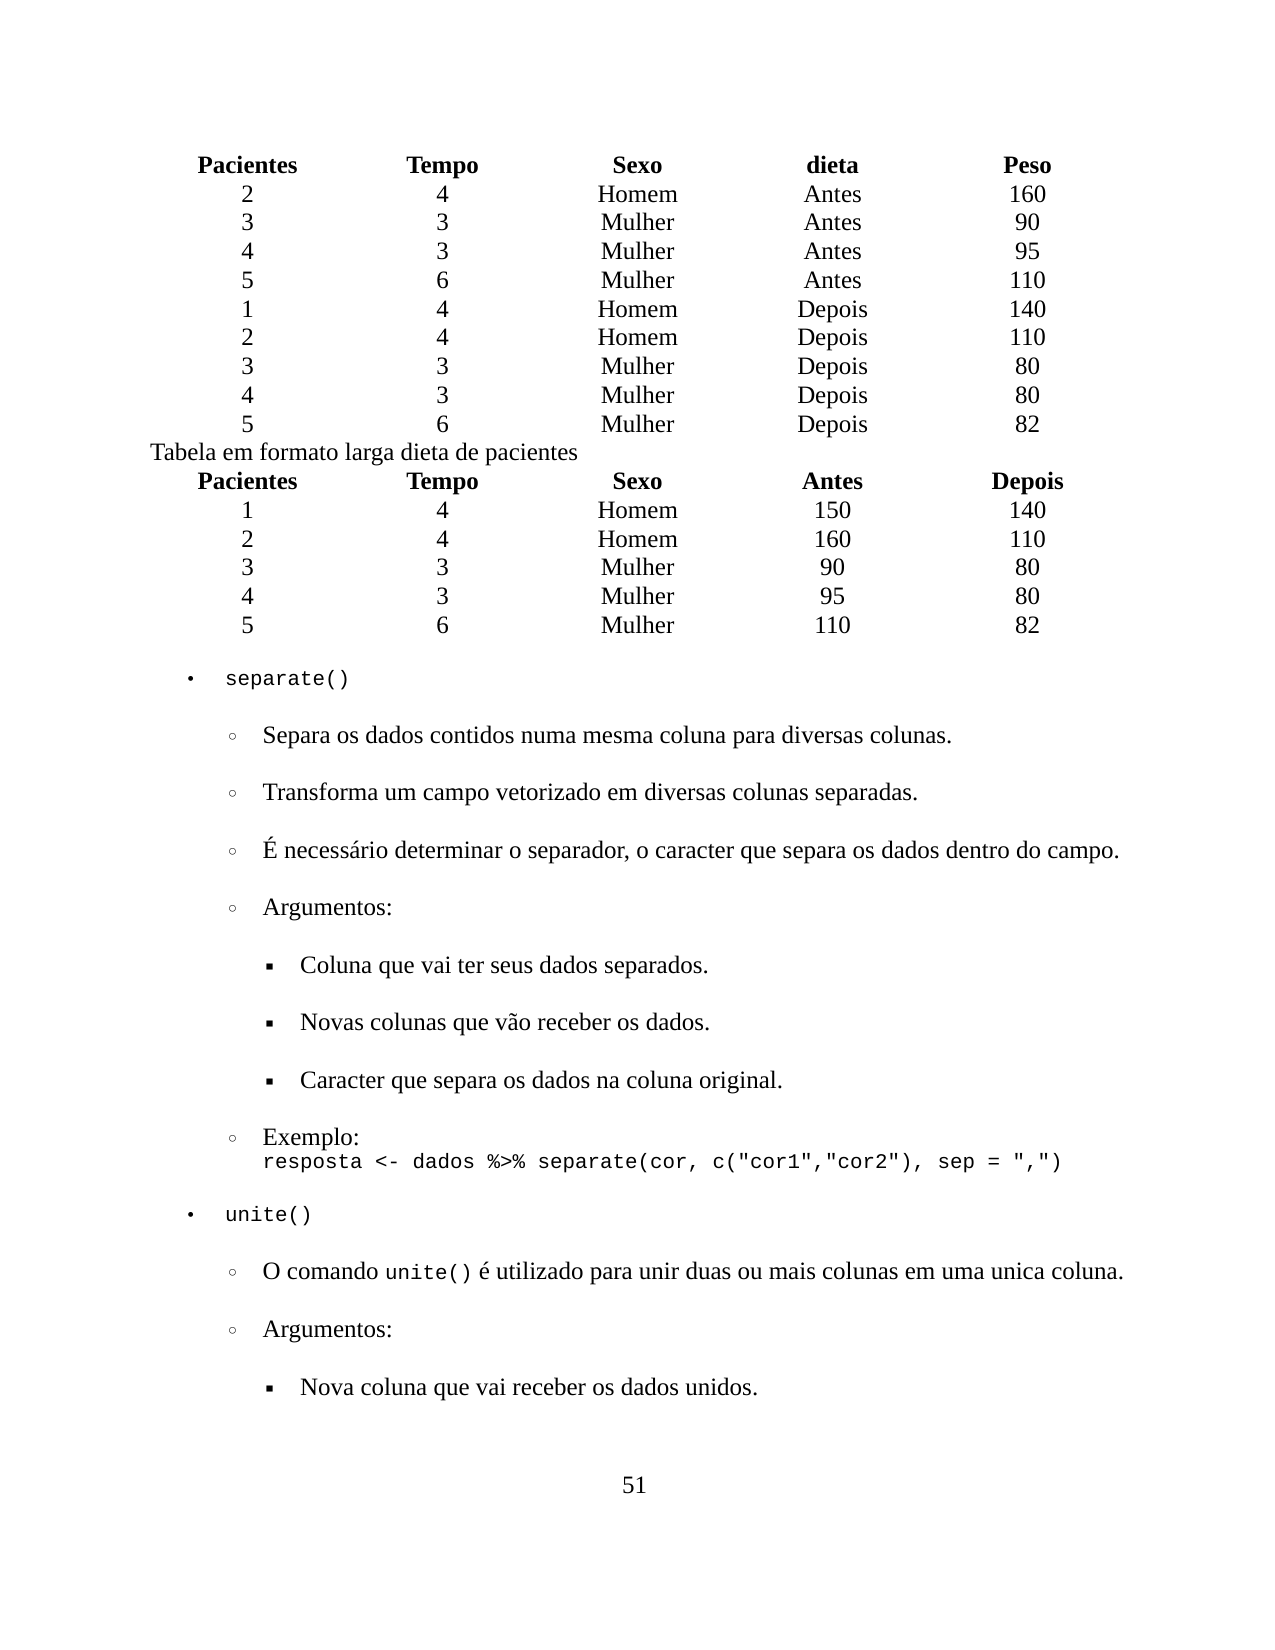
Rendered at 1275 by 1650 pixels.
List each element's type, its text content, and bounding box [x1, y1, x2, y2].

table_cell Mulher [540, 208, 735, 236]
table_cell Mulher [540, 265, 735, 294]
table_cell 6 [345, 610, 540, 639]
table_cell Homem [540, 524, 735, 552]
table_cell 5 [150, 265, 345, 294]
list separate() [187, 667, 1125, 720]
table_cell 140 [930, 294, 1125, 322]
table_cell 2 [150, 179, 345, 207]
table_cell 82 [930, 610, 1125, 639]
table_cell 2 [150, 323, 345, 351]
table_cell 4 [345, 495, 540, 524]
table_cell Depois [735, 380, 930, 409]
list unite() [187, 1203, 1125, 1256]
table_header Sexo [540, 150, 735, 179]
table_cell Mulher [540, 610, 735, 639]
table_cell Homem [540, 294, 735, 322]
table_cell 110 [735, 610, 930, 639]
table_cell 4 [345, 524, 540, 552]
table_cell Antes [735, 208, 930, 236]
table_cell 4 [345, 294, 540, 322]
table_cell 95 [735, 581, 930, 610]
list Nova coluna que vai receber os dados unidos. [262, 1372, 1125, 1429]
list Novas colunas que vão receber os dados. [262, 1007, 1125, 1065]
table_cell 6 [345, 409, 540, 437]
table_cell 110 [930, 323, 1125, 351]
list Exemplo: resposta <- dados %>% separate(cor, c("cor1","cor2"), sep = ",") [225, 1122, 1125, 1203]
table_cell 3 [150, 553, 345, 581]
table_header dieta [735, 150, 930, 179]
table_cell 150 [735, 495, 930, 524]
table_header Sexo [540, 466, 735, 495]
table_cell Antes [735, 179, 930, 207]
list Separa os dados contidos numa mesma coluna para diversas colunas. [225, 720, 1125, 777]
table_cell 3 [345, 351, 540, 380]
table_cell Antes [735, 236, 930, 265]
table_cell 80 [930, 380, 1125, 409]
table_header Tempo [345, 150, 540, 179]
table_cell 82 [930, 409, 1125, 437]
list É necessário determinar o separador, o caracter que separa os dados dentro do campo. [225, 835, 1125, 892]
table_cell 4 [150, 236, 345, 265]
table_header Depois [930, 466, 1125, 495]
table_cell Mulher [540, 380, 735, 409]
table_cell Antes [735, 265, 930, 294]
table_cell 140 [930, 495, 1125, 524]
table_cell 80 [930, 351, 1125, 380]
table_cell Depois [735, 323, 930, 351]
table_cell 3 [345, 208, 540, 236]
table_header Tempo [345, 466, 540, 495]
table_cell Depois [735, 294, 930, 322]
list Caracter que separa os dados na coluna original. [262, 1065, 1125, 1122]
table_cell 4 [150, 380, 345, 409]
table_cell Depois [735, 351, 930, 380]
table_cell Mulher [540, 409, 735, 437]
table_cell Depois [735, 409, 930, 437]
table_cell Mulher [540, 553, 735, 581]
table_cell 3 [150, 351, 345, 380]
list Argumentos: [225, 892, 1125, 950]
table_cell 80 [930, 581, 1125, 610]
table_cell Mulher [540, 351, 735, 380]
table_cell 4 [345, 179, 540, 207]
table_header Pacientes [150, 150, 345, 179]
table_cell Homem [540, 495, 735, 524]
table_cell 95 [930, 236, 1125, 265]
table_cell Mulher [540, 581, 735, 610]
table_cell 2 [150, 524, 345, 552]
table_cell 4 [150, 581, 345, 610]
table_cell 1 [150, 495, 345, 524]
table_cell 3 [345, 581, 540, 610]
table_cell Mulher [540, 236, 735, 265]
table_header Antes [735, 466, 930, 495]
table_cell 90 [930, 208, 1125, 236]
table_cell 6 [345, 265, 540, 294]
table_cell 1 [150, 294, 345, 322]
table_header Peso [930, 150, 1125, 179]
table_cell 160 [930, 179, 1125, 207]
table_cell 4 [345, 323, 540, 351]
list Coluna que vai ter seus dados separados. [262, 950, 1125, 1007]
table_cell 5 [150, 610, 345, 639]
text Tabela em formato larga dieta de pacientes [150, 437, 1125, 466]
table_cell 3 [150, 208, 345, 236]
table_cell 3 [345, 380, 540, 409]
list Argumentos: [225, 1314, 1125, 1372]
table_cell 80 [930, 553, 1125, 581]
table_cell Homem [540, 323, 735, 351]
table_cell 110 [930, 265, 1125, 294]
table_header Pacientes [150, 466, 345, 495]
table_cell 160 [735, 524, 930, 552]
table_cell 110 [930, 524, 1125, 552]
table_cell 3 [345, 236, 540, 265]
table_cell 90 [735, 553, 930, 581]
list Transforma um campo vetorizado em diversas colunas separadas. [225, 777, 1125, 835]
table_cell 3 [345, 553, 540, 581]
list O comando unite() é utilizado para unir duas ou mais colunas em uma unica coluna. [225, 1256, 1125, 1314]
table_cell Homem [540, 179, 735, 207]
table_cell 5 [150, 409, 345, 437]
